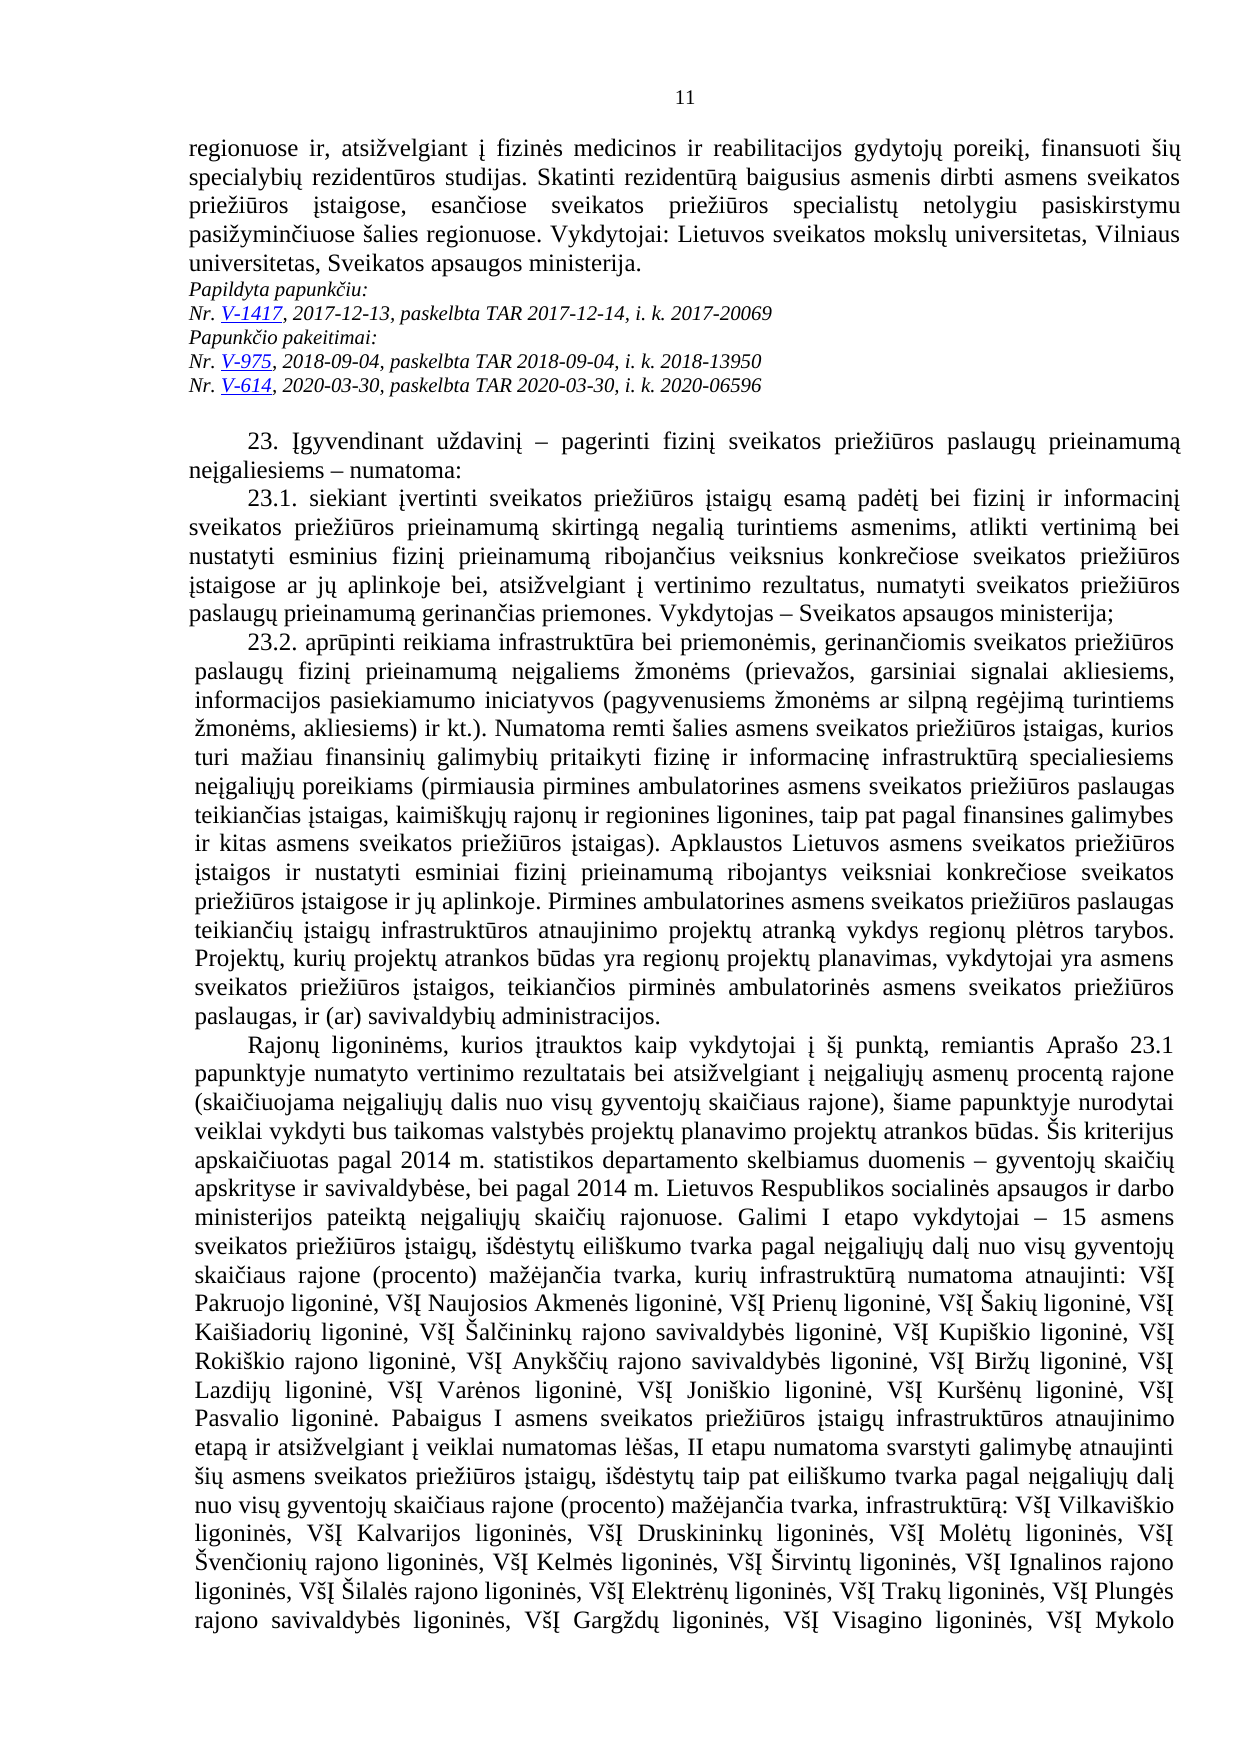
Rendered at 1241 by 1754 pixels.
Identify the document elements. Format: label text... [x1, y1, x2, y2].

text Papunkčio pakeitimai: [188, 325, 1181, 349]
text regionuose ir, atsižvelgiant į fizinės medicinos ir reabilitacijos gydytojų poreikį, finansuoti šių specialybių rezidentūros studijas. Skatinti rezidentūrą baigusius asmenis dirbti asmens sveikatos priežiūros įstaigose, esančiose sveikatos priežiūros specialistų netolygiu pasiskirstymu pasižyminčiuose šalies regionuose. Vykdytojai: Lietuvos sveikatos mokslų universitetas, Vilniaus universitetas, Sveikatos apsaugos ministerija. [188, 133, 1181, 277]
text Nr. V-1417, 2017-12-13, paskelbta TAR 2017-12-14, i. k. 2017-20069 [188, 301, 1181, 325]
text Nr. V-975, 2018-09-04, paskelbta TAR 2018-09-04, i. k. 2018-13950 [188, 349, 1181, 373]
text Nr. V-614, 2020-03-30, paskelbta TAR 2020-03-30, i. k. 2020-06596 [188, 373, 1181, 397]
text 23. Įgyvendinant uždavinį – pagerinti fizinį sveikatos priežiūros paslaugų prieinamumą neįgaliesiems – numatoma: [188, 426, 1181, 483]
text Rajonų ligoninėms, kurios įtrauktos kaip vykdytojai į šį punktą, remiantis Aprašo 23.1 papunktyje numatyto vertinimo rezultatais bei atsižvelgiant į neįgaliųjų asmenų procentą rajone (skaičiuojama neįgaliųjų dalis nuo visų gyventojų skaičiaus rajone), šiame papunktyje nurodytai veiklai vykdyti bus taikomas valstybės projektų planavimo projektų atrankos būdas. Šis kriterijus apskaičiuotas pagal 2014 m. statistikos departamento skelbiamus duomenis – gyventojų skaičių apskrityse ir savivaldybėse, bei pagal 2014 m. Lietuvos Respublikos socialinės apsaugos ir darbo ministerijos pateiktą neįgaliųjų skaičių rajonuose. Galimi I etapo vykdytojai – 15 asmens sveikatos priežiūros įstaigų, išdėstytų eiliškumo tvarka pagal neįgaliųjų dalį nuo visų gyventojų skaičiaus rajone (procento) mažėjančia tvarka, kurių infrastruktūrą numatoma atnaujinti: VšĮ Pakruojo ligoninė, VšĮ Naujosios Akmenės ligoninė, VšĮ Prienų ligoninė, VšĮ Šakių ligoninė, VšĮ Kaišiadorių ligoninė, VšĮ Šalčininkų rajono savivaldybės ligoninė, VšĮ Kupiškio ligoninė, VšĮ Rokiškio rajono ligoninė, VšĮ Anykščių rajono savivaldybės ligoninė, VšĮ Biržų ligoninė, VšĮ Lazdijų ligoninė, VšĮ Varėnos ligoninė, VšĮ Joniškio ligoninė, VšĮ Kuršėnų ligoninė, VšĮ Pasvalio ligoninė. Pabaigus I asmens sveikatos priežiūros įstaigų infrastruktūros atnaujinimo etapą ir atsižvelgiant į veiklai numatomas lėšas, II etapu numatoma svarstyti galimybę atnaujinti šių asmens sveikatos priežiūros įstaigų, išdėstytų taip pat eiliškumo tvarka pagal neįgaliųjų dalį nuo visų gyventojų skaičiaus rajone (procento) mažėjančia tvarka, infrastruktūrą: VšĮ Vilkaviškio ligoninės, VšĮ Kalvarijos ligoninės, VšĮ Druskininkų ligoninės, VšĮ Molėtų ligoninės, VšĮ Švenčionių rajono ligoninės, VšĮ Kelmės ligoninės, VšĮ Širvintų ligoninės, VšĮ Ignalinos rajono ligoninės, VšĮ Šilalės rajono ligoninės, VšĮ Elektrėnų ligoninės, VšĮ Trakų ligoninės, VšĮ Plungės rajono savivaldybės ligoninės, VšĮ Gargždų ligoninės, VšĮ Visagino ligoninės, VšĮ Mykolo [194, 1030, 1175, 1633]
text 23.1. siekiant įvertinti sveikatos priežiūros įstaigų esamą padėtį bei fizinį ir informacinį sveikatos priežiūros prieinamumą skirtingą negalią turintiems asmenims, atlikti vertinimą bei nustatyti esminius fizinį prieinamumą ribojančius veiksnius konkrečiose sveikatos priežiūros įstaigose ar jų aplinkoje bei, atsižvelgiant į vertinimo rezultatus, numatyti sveikatos priežiūros paslaugų prieinamumą gerinančias priemones. Vykdytojas – Sveikatos apsaugos ministerija; [188, 483, 1181, 627]
text 23.2. aprūpinti reikiama infrastruktūra bei priemonėmis, gerinančiomis sveikatos priežiūros paslaugų fizinį prieinamumą neįgaliems žmonėms (prievažos, garsiniai signalai akliesiems, informacijos pasiekiamumo iniciatyvos (pagyvenusiems žmonėms ar silpną regėjimą turintiems žmonėms, akliesiems) ir kt.). Numatoma remti šalies asmens sveikatos priežiūros įstaigas, kurios turi mažiau finansinių galimybių pritaikyti fizinę ir informacinę infrastruktūrą specialiesiems neįgaliųjų poreikiams (pirmiausia pirmines ambulatorines asmens sveikatos priežiūros paslaugas teikiančias įstaigas, kaimiškųjų rajonų ir regionines ligonines, taip pat pagal finansines galimybes ir kitas asmens sveikatos priežiūros įstaigas). Apklaustos Lietuvos asmens sveikatos priežiūros įstaigos ir nustatyti esminiai fizinį prieinamumą ribojantys veiksniai konkrečiose sveikatos priežiūros įstaigose ir jų aplinkoje. Pirmines ambulatorines asmens sveikatos priežiūros paslaugas teikiančių įstaigų infrastruktūros atnaujinimo projektų atranką vykdys regionų plėtros tarybos. Projektų, kurių projektų atrankos būdas yra regionų projektų planavimas, vykdytojai yra asmens sveikatos priežiūros įstaigos, teikiančios pirminės ambulatorinės asmens sveikatos priežiūros paslaugas, ir (ar) savivaldybių administracijos. [194, 627, 1175, 1030]
text Papildyta papunkčiu: [188, 277, 1181, 301]
